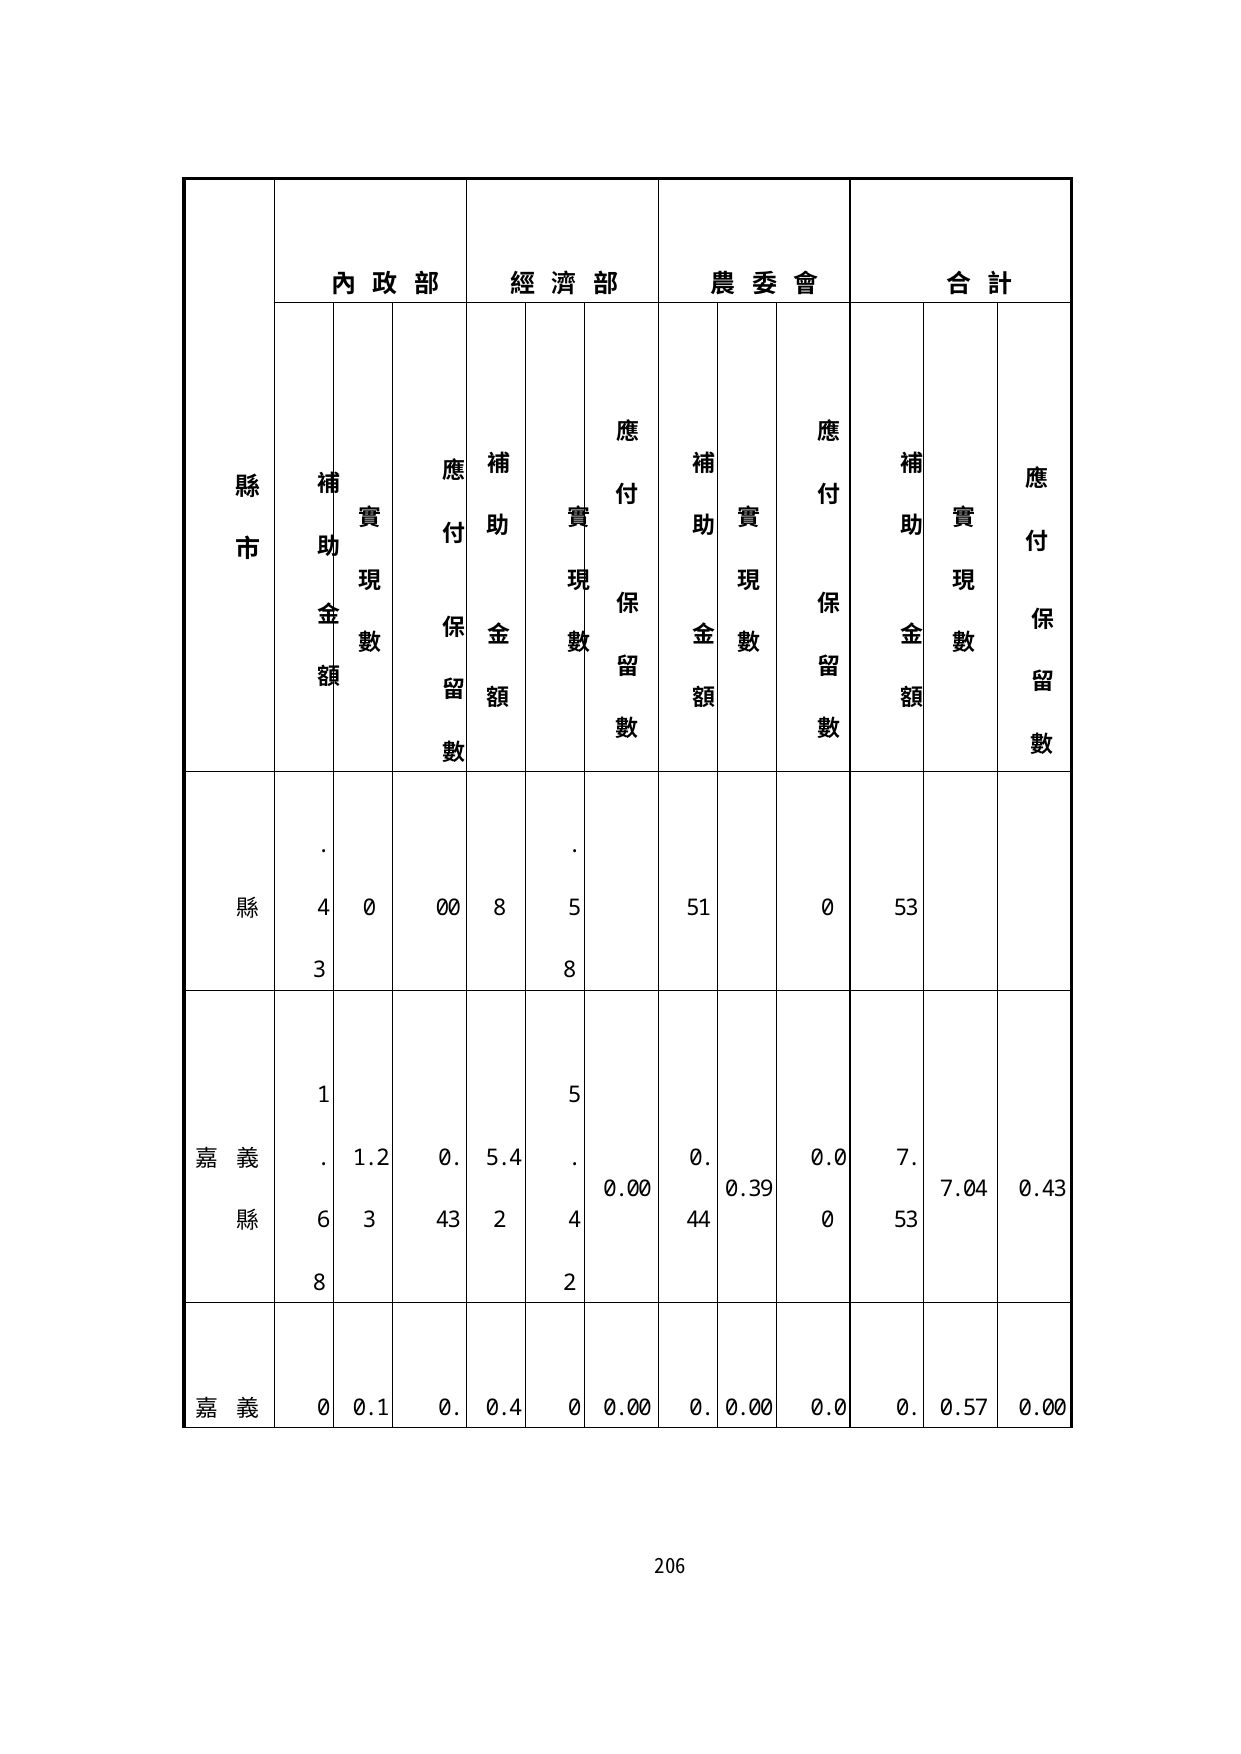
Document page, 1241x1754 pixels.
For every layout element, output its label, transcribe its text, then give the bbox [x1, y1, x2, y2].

table_cell 應付 保留數 [998, 303, 1070, 771]
table_cell 0 [526, 1303, 584, 1427]
table_cell 0 [275, 1303, 333, 1427]
table_cell 0.00 [777, 991, 849, 1302]
table_cell 0.4 [467, 1303, 525, 1427]
table_cell 補助 金額 [851, 303, 923, 771]
table_cell 嘉義縣 [186, 991, 274, 1302]
table_cell 0. [851, 1303, 923, 1427]
table_cell [718, 772, 776, 990]
table_cell 0 [777, 772, 849, 990]
table_cell 53 [851, 772, 923, 990]
table_header 合計 [851, 180, 1070, 302]
table_cell 0.43 [393, 991, 466, 1302]
table_cell 0.43 [998, 991, 1070, 1302]
table_cell 5.42 [467, 991, 525, 1302]
table_header 縣市 [186, 180, 274, 771]
table_cell 實現數 [718, 303, 776, 771]
table_cell 應付 保留數 [393, 303, 466, 771]
table_cell 0 [334, 772, 392, 990]
table_cell .43 [275, 772, 333, 990]
table_cell 實現數 [526, 303, 584, 771]
table_cell 實現數 [924, 303, 997, 771]
table_header 農委會 [659, 180, 849, 302]
table_cell 嘉義 [186, 1303, 274, 1427]
table_cell 0.44 [659, 991, 717, 1302]
table_header 內政部 [275, 180, 466, 302]
table_cell 0.00 [718, 1303, 776, 1427]
table_cell 1.68 [275, 991, 333, 1302]
table_cell 7.53 [851, 991, 923, 1302]
table_cell 補助 金額 [659, 303, 717, 771]
table_cell 0. [659, 1303, 717, 1427]
table_cell 0.39 [718, 991, 776, 1302]
table_cell 實現數 [334, 303, 392, 771]
table_cell 0.00 [998, 1303, 1070, 1427]
table_cell 1.23 [334, 991, 392, 1302]
table_cell 0.00 [585, 991, 658, 1302]
table_cell 補助 金額 [275, 303, 333, 771]
table_cell 應付 保留數 [777, 303, 849, 771]
table_cell [585, 772, 658, 990]
table_cell 51 [659, 772, 717, 990]
table_cell .58 [526, 772, 584, 990]
table_cell 補助 金額 [467, 303, 525, 771]
table_cell 0.0 [777, 1303, 849, 1427]
table_cell 7.04 [924, 991, 997, 1302]
table_cell 應付 保留數 [585, 303, 658, 771]
table_cell [924, 772, 997, 990]
table_cell 0.00 [585, 1303, 658, 1427]
table_cell 0.57 [924, 1303, 997, 1427]
table_cell 縣 [186, 772, 274, 990]
table_cell 00 [393, 772, 466, 990]
table_cell 0. [393, 1303, 466, 1427]
table_cell [998, 772, 1070, 990]
table_header 經濟部 [467, 180, 658, 302]
table_cell 0.1 [334, 1303, 392, 1427]
table_cell 8 [467, 772, 525, 990]
table_cell 5.42 [526, 991, 584, 1302]
